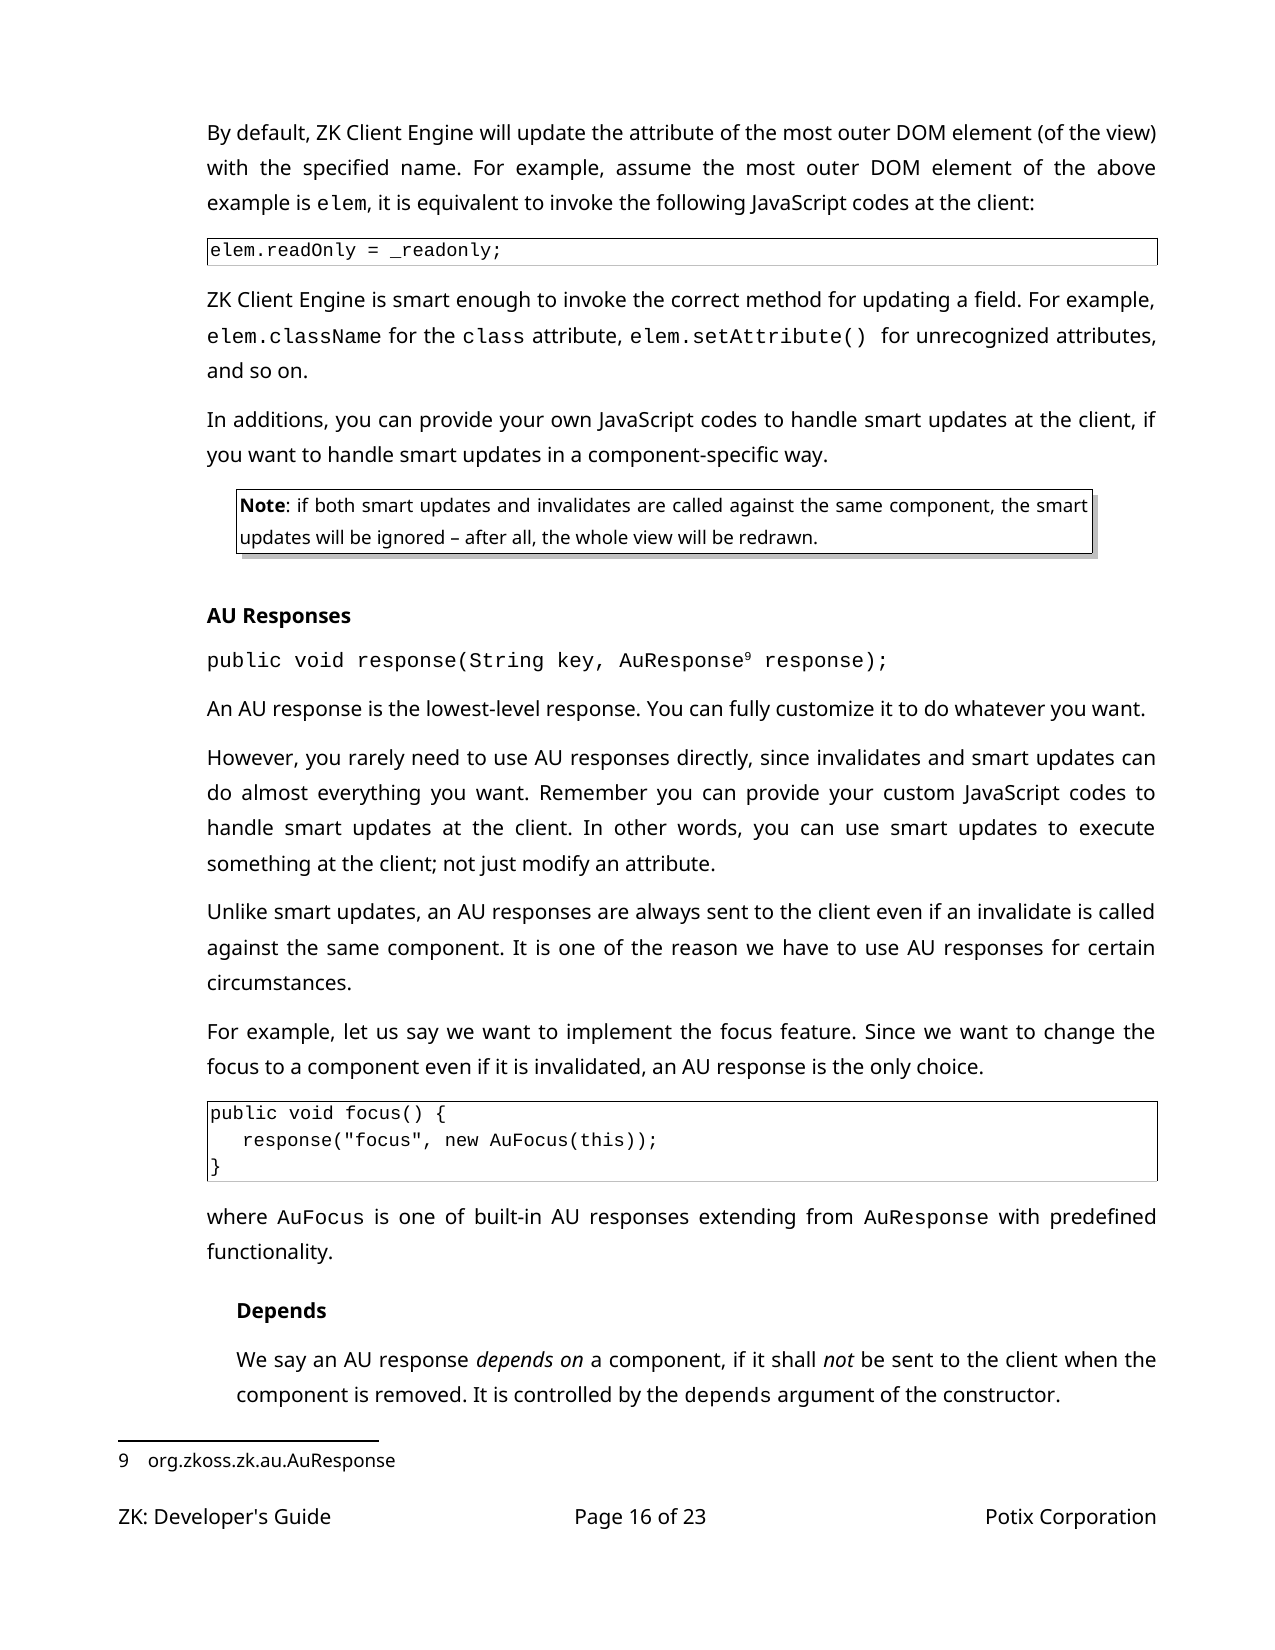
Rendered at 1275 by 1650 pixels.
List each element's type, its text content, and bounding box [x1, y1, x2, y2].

text public void focus() { response("focus", new AuFocus(this)); } [208, 1102, 1157, 1181]
text org.zkoss.zk.au.AuResponse [118, 1447, 1157, 1473]
text By default, ZK Client Engine will update the attribute of the most outer DOM element (of the view) with the specified name. For example, assume the most outer DOM element of the above example is elem, it is equivalent to invoke the following JavaScript codes at the client: [207, 118, 1157, 217]
text elem.readOnly = _readonly; [208, 239, 1157, 265]
text For example, let us say we want to implement the focus feature. Since we want to change the focus to a component even if it is invalidated, an AU response is the only choice. [207, 1017, 1157, 1080]
text However, you rarely need to use AU responses directly, since invalidates and smart updates can do almost everything you want. Remember you can provide your custom JavaScript codes to handle smart updates at the client. In other words, you can use smart updates to execute something at the client; not just modify an attribute. [207, 743, 1157, 877]
text public void response(String key, AuResponse response); [207, 650, 1157, 673]
text In additions, you can provide your own JavaScript codes to handle smart updates at the client, if you want to handle smart updates in a component-specific way. [207, 405, 1157, 469]
subtitle Depends [236, 1296, 1157, 1324]
text Note: if both smart updates and invalidates are called against the same component, the smart updates will be ignored – after all, the whole view will be redrawn. [237, 490, 1092, 553]
text An AU response is the lowest-level response. You can fully customize it to do whatever you want. [207, 694, 1157, 722]
text ZK Client Engine is smart enough to invoke the correct method for updating a field. For example, elem.className for the class attribute, elem.setAttribute() for unrecognized attributes, and so on. [207, 286, 1157, 384]
text where AuFocus is one of built-in AU responses extending from AuResponse with predefined functionality. [207, 1202, 1157, 1266]
text Unlike smart updates, an AU responses are always sent to the client even if an invalidate is called against the same component. It is one of the reason we have to use AU responses for certain circumstances. [207, 897, 1157, 996]
subtitle AU Responses [207, 601, 1157, 629]
text We say an AU response depends on a component, if it shall not be sent to the client when the component is removed. It is controlled by the depends argument of the constructor. [236, 1345, 1157, 1409]
